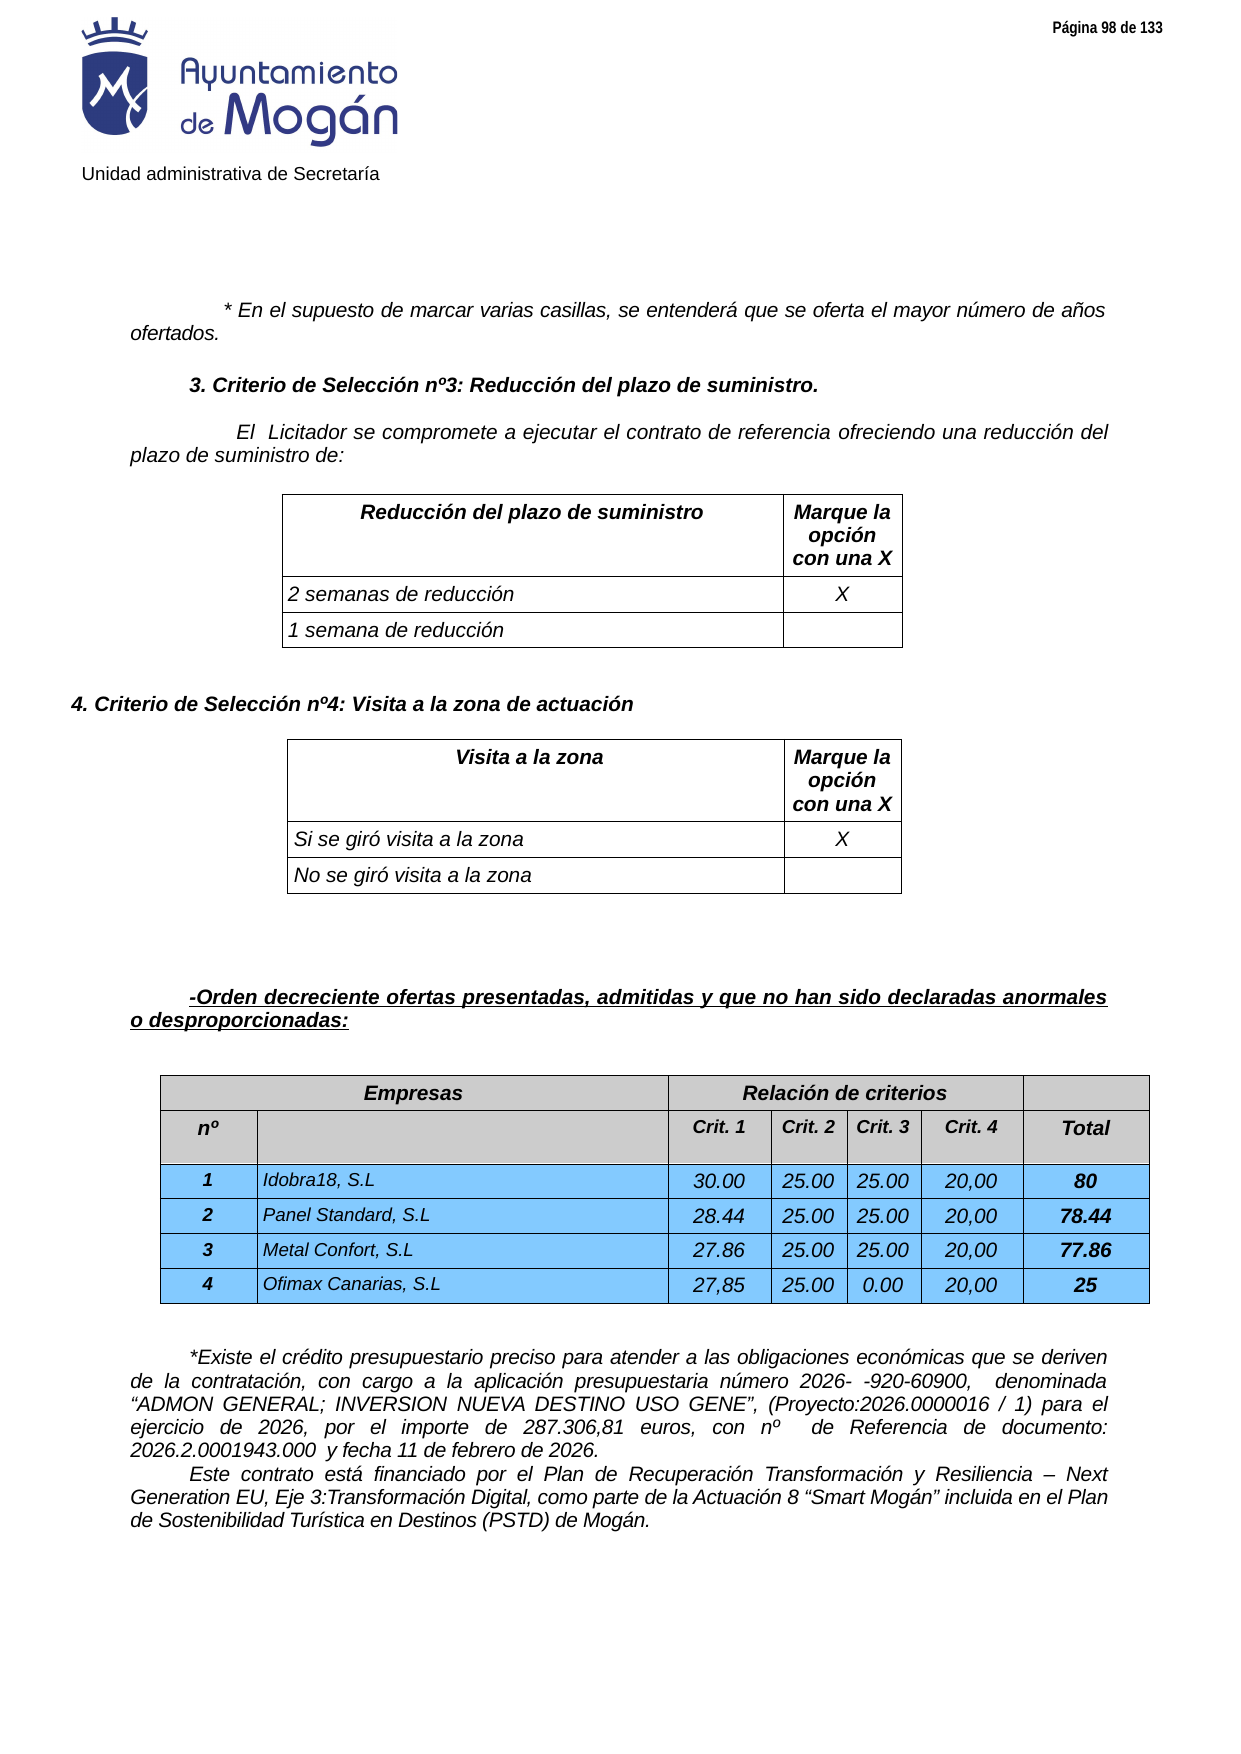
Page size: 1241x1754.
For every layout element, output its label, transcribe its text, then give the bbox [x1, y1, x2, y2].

text Este contrato está financiado por el Plan de Recuperación Transformación y Resiliencia – Next Generation EU, Eje 3:Transformación Digital, como parte de la Actuación 8 “Smart Mogán” incluida en el Plan de Sostenibilidad Turística en Destinos (PSTD) de Mogán. [130, 1462, 1110, 1532]
table_cell Crit. 1 [669, 1111, 771, 1163]
table_cell Panel Standard, S.L [258, 1199, 668, 1233]
table_cell 25,00 [772, 1199, 847, 1233]
table_cell 1 semana de reducción [283, 613, 783, 647]
text 4. Criterio de Selección nº4: Visita a la zona de actuación [71, 692, 1169, 716]
table_cell 20,00 [922, 1199, 1023, 1233]
table_cell 72,85 [1024, 1269, 1149, 1303]
table_cell Metal Confort, S.L [258, 1234, 668, 1268]
table_cell Total [1024, 1111, 1149, 1163]
table_cell 25,00 [848, 1199, 921, 1233]
table_header Reducción del plazo de suministro [283, 495, 783, 576]
table_cell 4 [161, 1269, 257, 1303]
table_cell Si se giró visita a la zona [288, 822, 784, 857]
table_cell X [785, 822, 901, 857]
table_cell 27,86 [669, 1234, 771, 1268]
table_cell 98,44 [1024, 1199, 1149, 1233]
table_cell [784, 613, 902, 647]
table_cell 0,00 [848, 1269, 921, 1303]
table_header Empresas [161, 1076, 668, 1110]
table_cell 20,00 [922, 1234, 1023, 1268]
table_cell 1 [161, 1165, 257, 1198]
table_cell No se giró visita a la zona [288, 858, 784, 893]
text 3. Criterio de Selección nº3: Reducción del plazo de suministro. [130, 374, 1110, 397]
table_cell 30,00 [669, 1165, 771, 1198]
table_cell 25,00 [772, 1234, 847, 1268]
table_cell [258, 1111, 668, 1163]
picture [81, 17, 398, 153]
table_cell 25,00 [848, 1165, 921, 1198]
text *Existe el crédito presupuestario preciso para atender a las obligaciones económicas que se deriven de la contratación, con cargo a la aplicación presupuestaria número 2026- -920-60900, denominada “ADMON GENERAL; INVERSION NUEVA DESTINO USO GENE”, (Proyecto:2026.0000016 / 1) para el ejercicio de 2026, por el importe de 287.306,81 euros, con nº de Referencia de documento: 2026.2.0001943.000 y fecha 11 de febrero de 2026. [130, 1346, 1110, 1462]
table_cell 2 semanas de reducción [283, 577, 783, 612]
table_cell Idobra18, S.L [258, 1165, 668, 1198]
table_cell Crit. 2 [772, 1111, 847, 1163]
table_cell 3 [161, 1234, 257, 1268]
table_cell 25,00 [848, 1234, 921, 1268]
table_cell Crit. 4 [922, 1111, 1023, 1163]
text * En el supuesto de marcar varias casillas, se entenderá que se oferta el mayor número de años ofertados. [130, 298, 1110, 344]
table_cell Crit. 3 [848, 1111, 921, 1163]
table_header [1024, 1076, 1149, 1110]
table_header Marque la opción con una X [784, 495, 902, 576]
table_header Visita a la zona [288, 740, 784, 821]
table_cell X [784, 577, 902, 612]
table_cell 25,00 [772, 1269, 847, 1303]
table_cell Ofimax Canarias, S.L [258, 1269, 668, 1303]
table_cell 100 [1024, 1165, 1149, 1198]
table_cell 28,44 [669, 1199, 771, 1233]
table_header Marque la opción con una X [785, 740, 901, 821]
table_cell 97,86 [1024, 1234, 1149, 1268]
table_cell 20,00 [922, 1269, 1023, 1303]
table_cell 27,85 [669, 1269, 771, 1303]
text El Licitador se compromete a ejecutar el contrato de referencia ofreciendo una reducción del plazo de suministro de: [130, 421, 1110, 467]
table_cell [785, 858, 901, 893]
table_cell 25,00 [772, 1165, 847, 1198]
table_cell 20,00 [922, 1165, 1023, 1198]
text -Orden decreciente ofertas presentadas, admitidas y que no han sido declaradas anormales o desproporcionadas: [130, 986, 1110, 1032]
table_cell nº [161, 1111, 257, 1163]
table_cell 2 [161, 1199, 257, 1233]
table_header Relación de criterios [669, 1076, 1023, 1110]
